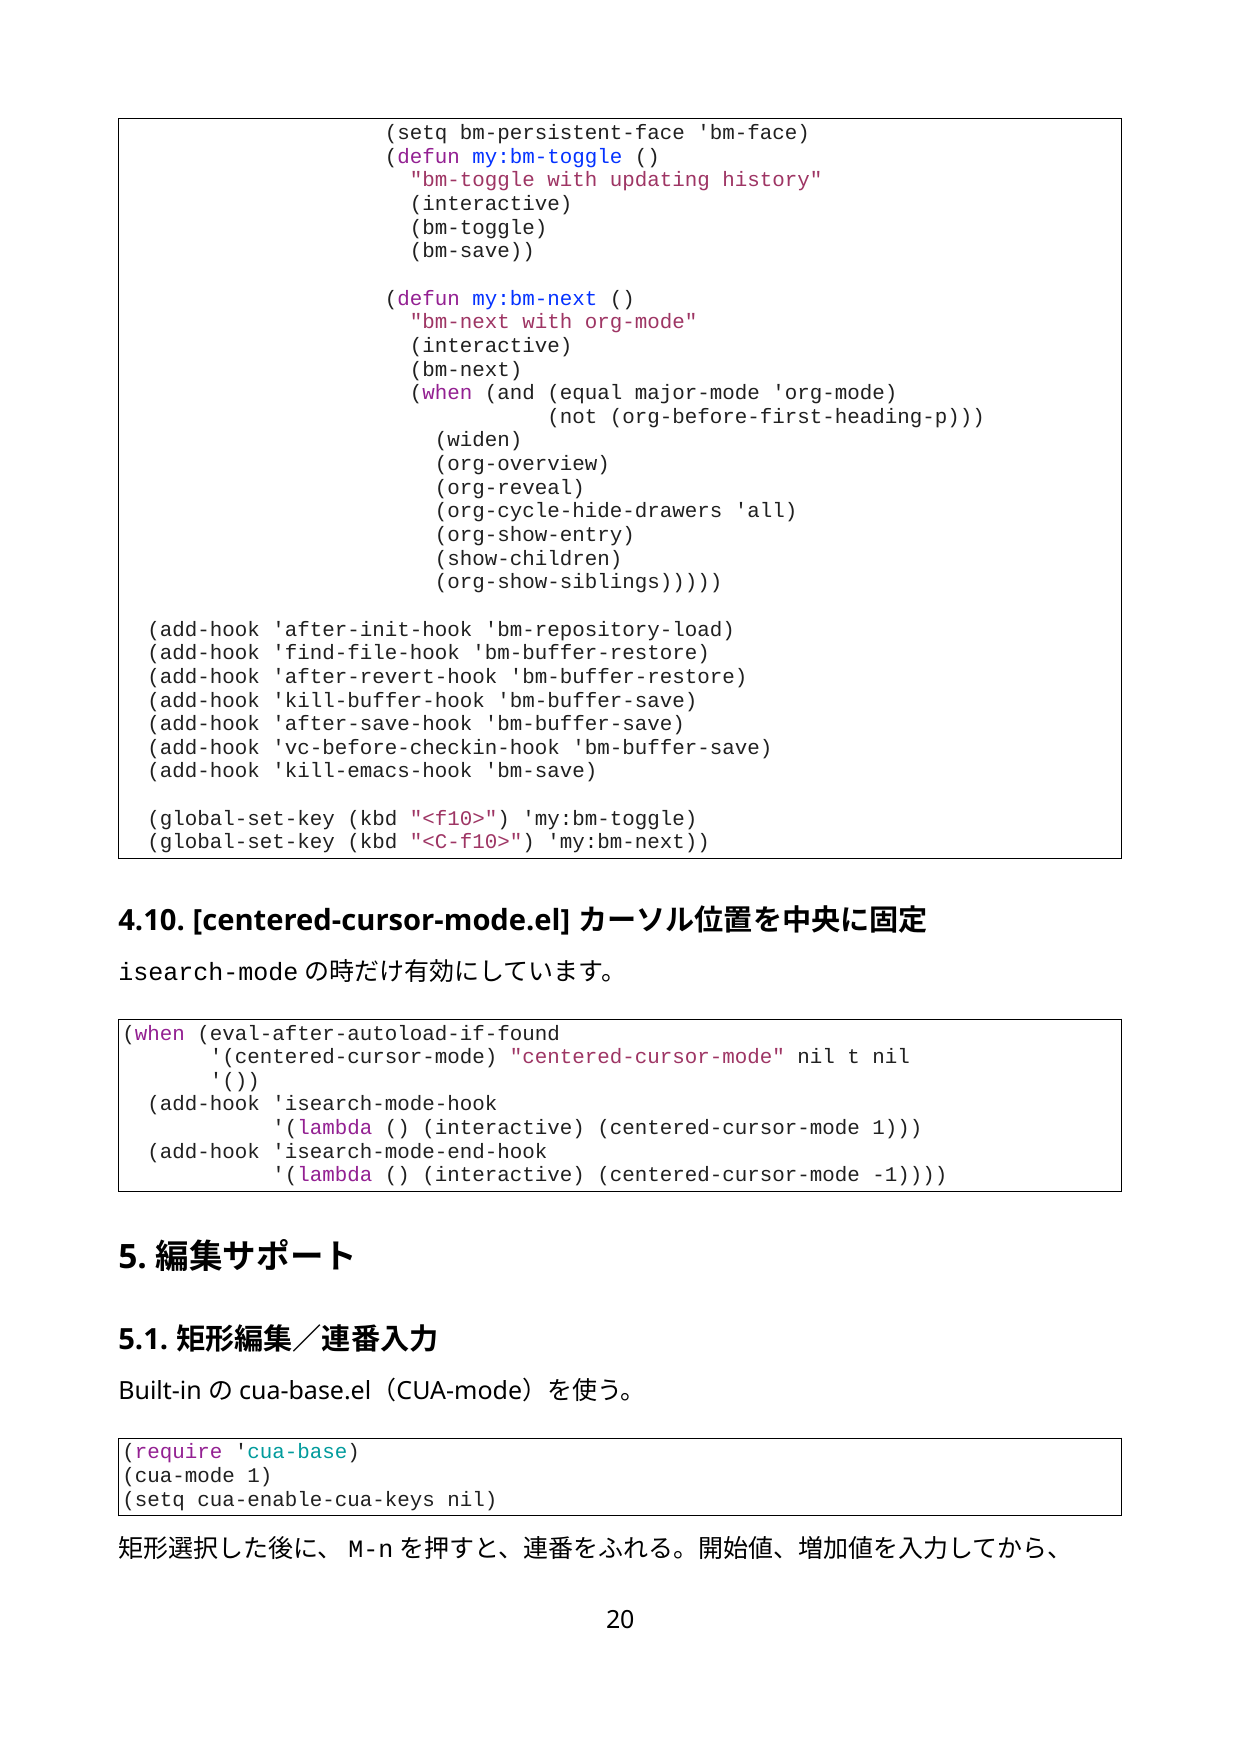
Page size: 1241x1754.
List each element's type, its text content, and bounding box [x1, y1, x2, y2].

text (org-show-siblings))))) [119, 567, 1121, 591]
text (interactive) [119, 189, 1121, 213]
text "bm-next with org-mode" [119, 307, 1121, 331]
text (interactive) [119, 331, 1121, 354]
text (when (eval-after-autoload-if-found [119, 1020, 1121, 1042]
text '()) [119, 1066, 1121, 1089]
text (global-set-key (kbd "<f10>") 'my:bm-toggle) [119, 804, 1121, 827]
text (defun my:bm-next () [119, 284, 1121, 307]
text (org-overview) [119, 449, 1121, 473]
text "bm-toggle with updating history" [119, 165, 1121, 189]
text isearch-mode の時だけ有効にしています。 [118, 951, 1122, 988]
subtitle 矩形編集／連番入力 [118, 1316, 1122, 1358]
subtitle [centered-cursor-mode.el] カーソル位置を中央に固定 [118, 896, 1122, 939]
text 矩形選択した後に、 M-n を押すと、連番をふれる。開始値、増加値を入力してから、 [118, 1529, 1122, 1565]
text (widen) [119, 426, 1121, 449]
text (global-set-key (kbd "<C-f10>") 'my:bm-next)) [119, 827, 1121, 858]
text (defun my:bm-toggle () [119, 142, 1121, 165]
text (org-cycle-hide-drawers 'all) [119, 496, 1121, 520]
text (org-reveal) [119, 473, 1121, 496]
text (show-children) [119, 544, 1121, 567]
text (add-hook 'kill-emacs-hook 'bm-save) [119, 757, 1121, 780]
text Built-in の cua-base.el（CUA-mode）を使う。 [118, 1371, 1122, 1407]
text (add-hook 'kill-buffer-hook 'bm-buffer-save) [119, 686, 1121, 709]
text (add-hook 'find-file-hook 'bm-buffer-restore) [119, 638, 1121, 662]
text (not (org-before-first-heading-p))) [119, 402, 1121, 426]
subtitle 編集サポート [118, 1229, 1122, 1278]
text (when (and (equal major-mode 'org-mode) [119, 378, 1121, 402]
text '(centered-cursor-mode) "centered-cursor-mode" nil t nil [119, 1042, 1121, 1066]
text (add-hook 'after-revert-hook 'bm-buffer-restore) [119, 662, 1121, 686]
text (add-hook 'isearch-mode-end-hook [119, 1137, 1121, 1160]
text (setq cua-enable-cua-keys nil) [119, 1485, 1121, 1515]
text (org-show-entry) [119, 520, 1121, 544]
text (cua-mode 1) [119, 1461, 1121, 1485]
text (bm-save)) [119, 236, 1121, 260]
text (add-hook 'isearch-mode-hook [119, 1089, 1121, 1113]
text (add-hook 'after-save-hook 'bm-buffer-save) [119, 709, 1121, 733]
text (bm-next) [119, 354, 1121, 378]
text (require 'cua-base) [119, 1439, 1121, 1461]
text (add-hook 'vc-before-checkin-hook 'bm-buffer-save) [119, 733, 1121, 757]
text (setq bm-persistent-face 'bm-face) [119, 119, 1121, 142]
text '(lambda () (interactive) (centered-cursor-mode 1))) [119, 1113, 1121, 1137]
text (add-hook 'after-init-hook 'bm-repository-load) [119, 615, 1121, 638]
text (bm-toggle) [119, 213, 1121, 236]
text '(lambda () (interactive) (centered-cursor-mode -1)))) [119, 1160, 1121, 1191]
